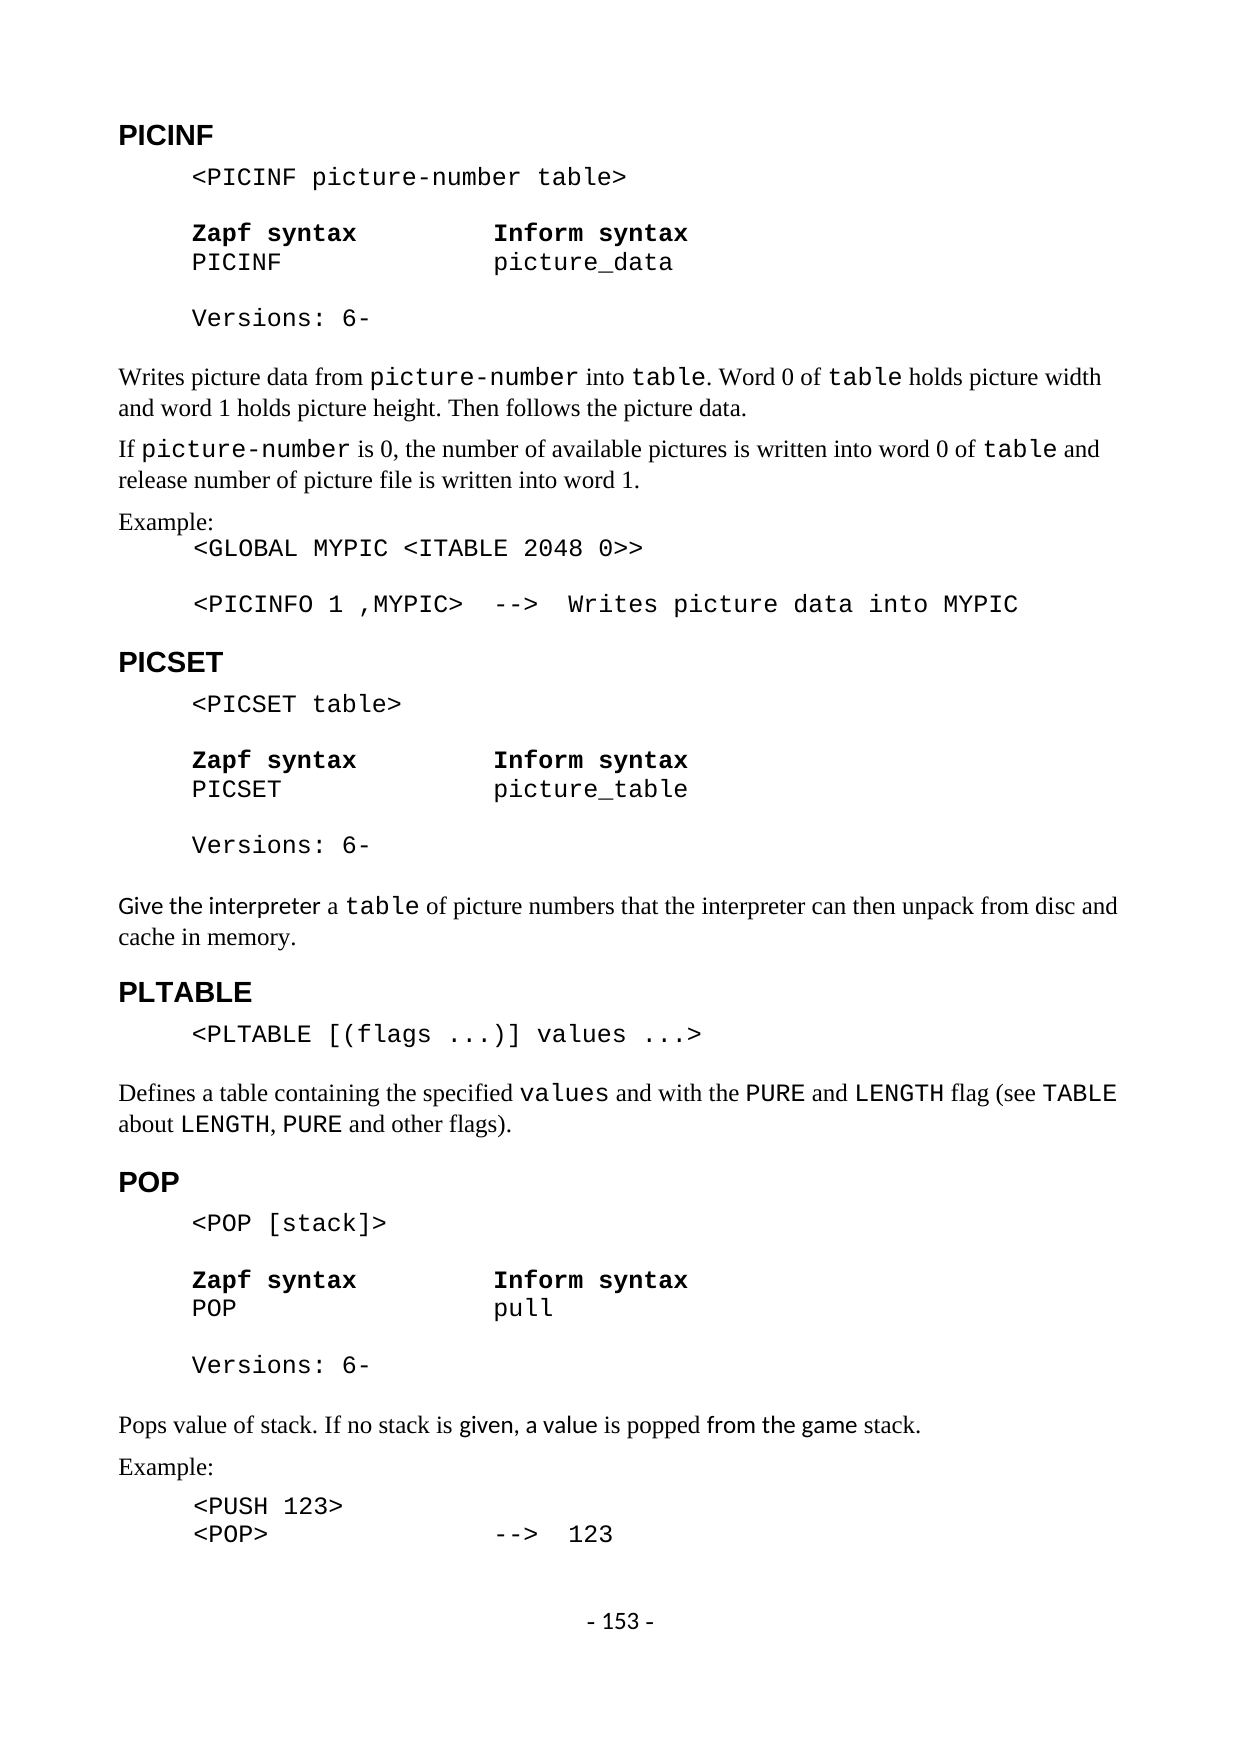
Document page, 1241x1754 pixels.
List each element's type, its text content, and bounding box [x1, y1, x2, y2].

text Versions: 6- [192, 833, 1122, 861]
text Example: <GLOBAL MYPIC <ITABLE 2048 0>> <PICINFO 1 ,MYPIC> --> Writes picture data into MYPIC [118, 507, 1122, 620]
text <PUSH 123> <POP> --> 123 [118, 1493, 1122, 1550]
text Versions: 6- [192, 1352, 1122, 1381]
subtitle POP [43, 1165, 1122, 1198]
text PICINF picture_data [192, 249, 1122, 277]
text <PICSET table> [192, 691, 1122, 720]
text If picture-number is 0, the number of available pictures is written into word 0 of table and release number of picture file is written into word 1. [118, 434, 1122, 494]
text Defines a table containing the specified values and with the PURE and LENGTH flag (see TABLE about LENGTH, PURE and other flags). [118, 1078, 1122, 1140]
subtitle PLTABLE [43, 975, 1122, 1009]
text Give the interpreter a table of picture numbers that the interpreter can then unpack from disc and cache in memory. [118, 890, 1122, 950]
text Example: [118, 1452, 1122, 1481]
text <PLTABLE [(flags ...)] values ...> [192, 1021, 1122, 1050]
text Zapf syntax Inform syntax [192, 221, 1122, 249]
subtitle PICSET [43, 645, 1122, 679]
text Writes picture data from picture-number into table. Word 0 of table holds picture width and word 1 holds picture height. Then follows the picture data. [118, 362, 1122, 422]
text POP pull [192, 1296, 1122, 1324]
text <POP [stack]> [192, 1211, 1122, 1239]
text Pops value of stack. If no stack is given, a value is popped from the game stack. [118, 1409, 1122, 1439]
text Versions: 6- [192, 306, 1122, 334]
text <PICINF picture-number table> [192, 164, 1122, 192]
text Zapf syntax Inform syntax [192, 1267, 1122, 1296]
text Zapf syntax Inform syntax [192, 748, 1122, 776]
text PICSET picture_table [192, 776, 1122, 805]
subtitle PICINF [43, 118, 1122, 152]
